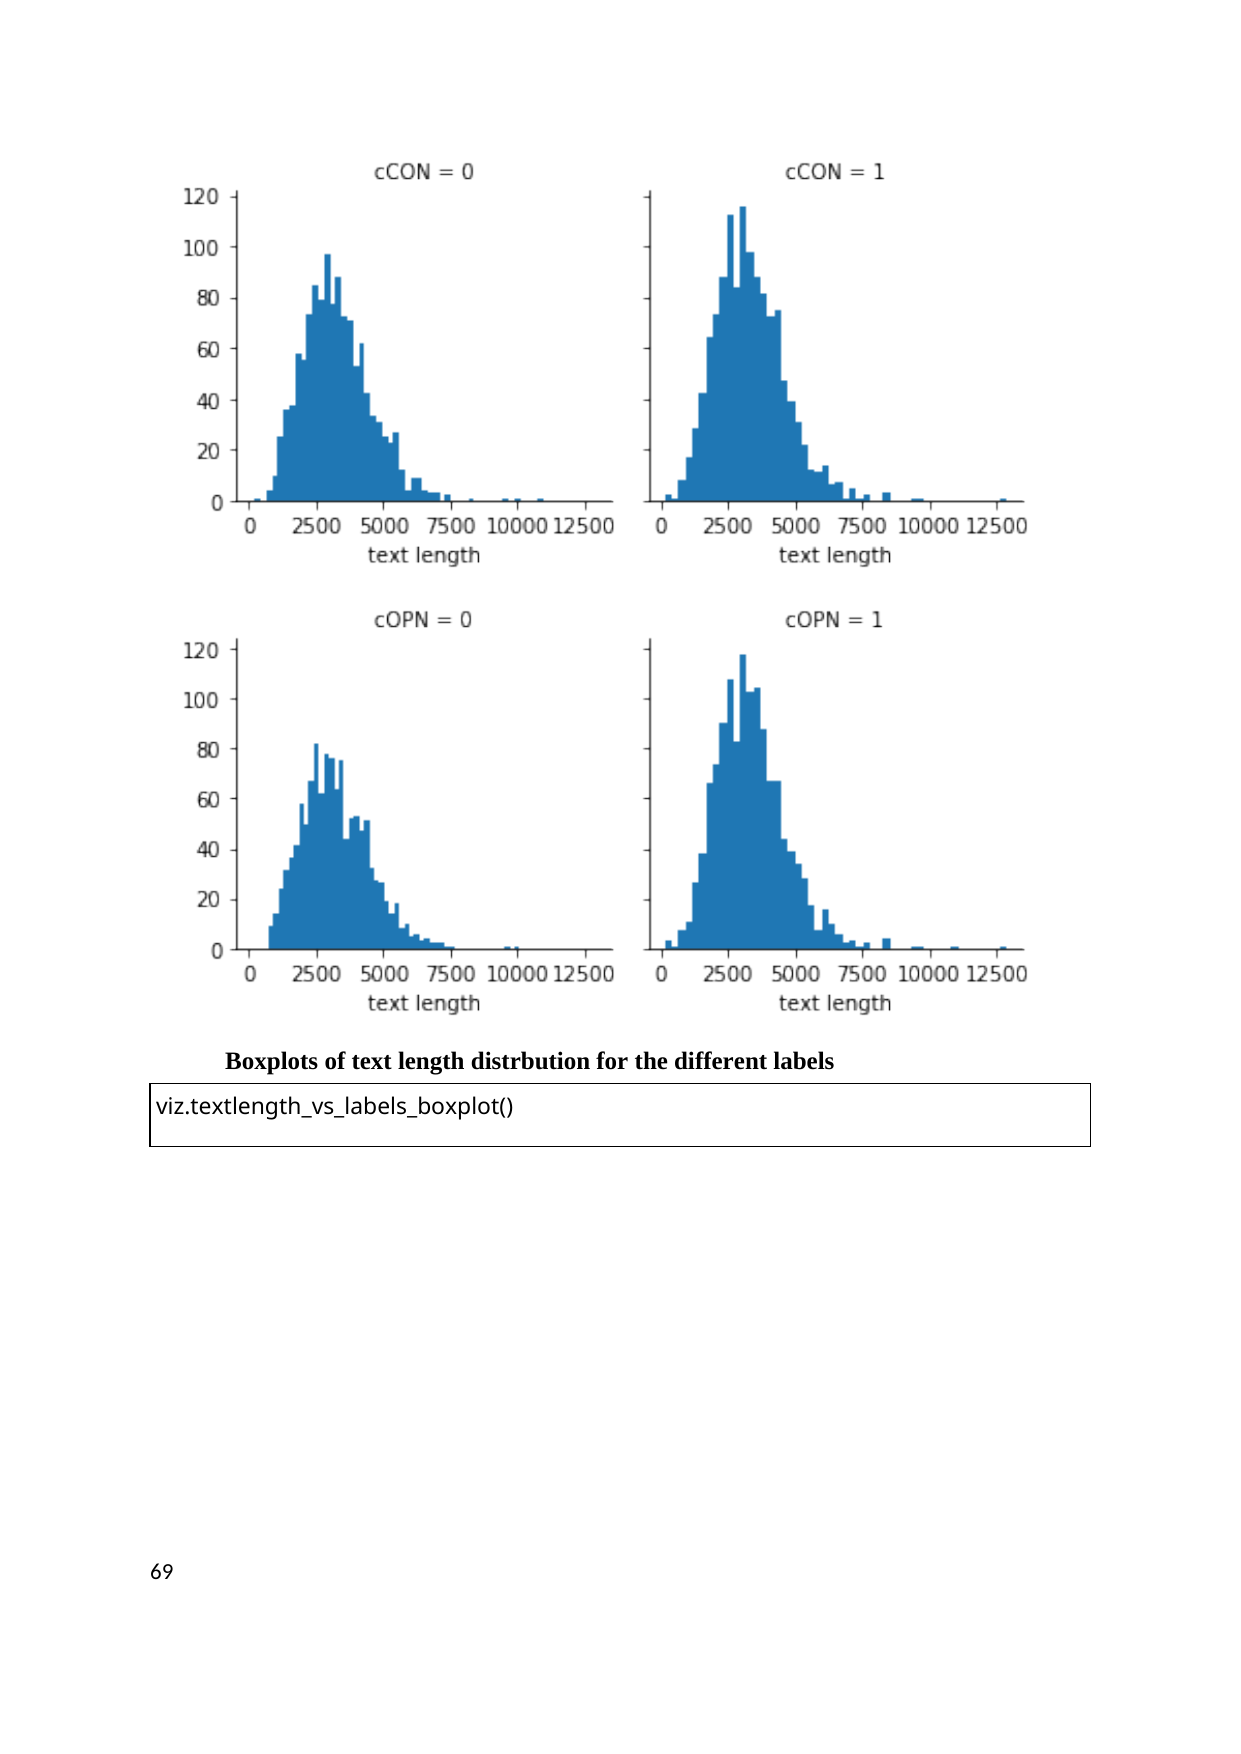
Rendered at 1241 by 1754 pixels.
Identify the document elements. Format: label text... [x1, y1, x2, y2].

picture [168, 598, 1044, 1028]
picture [168, 150, 1044, 580]
subtitle Boxplots of text length distrbution for the different labels [150, 1046, 1090, 1075]
table_header viz.textlength_vs_labels_boxplot() [151, 1084, 1090, 1146]
